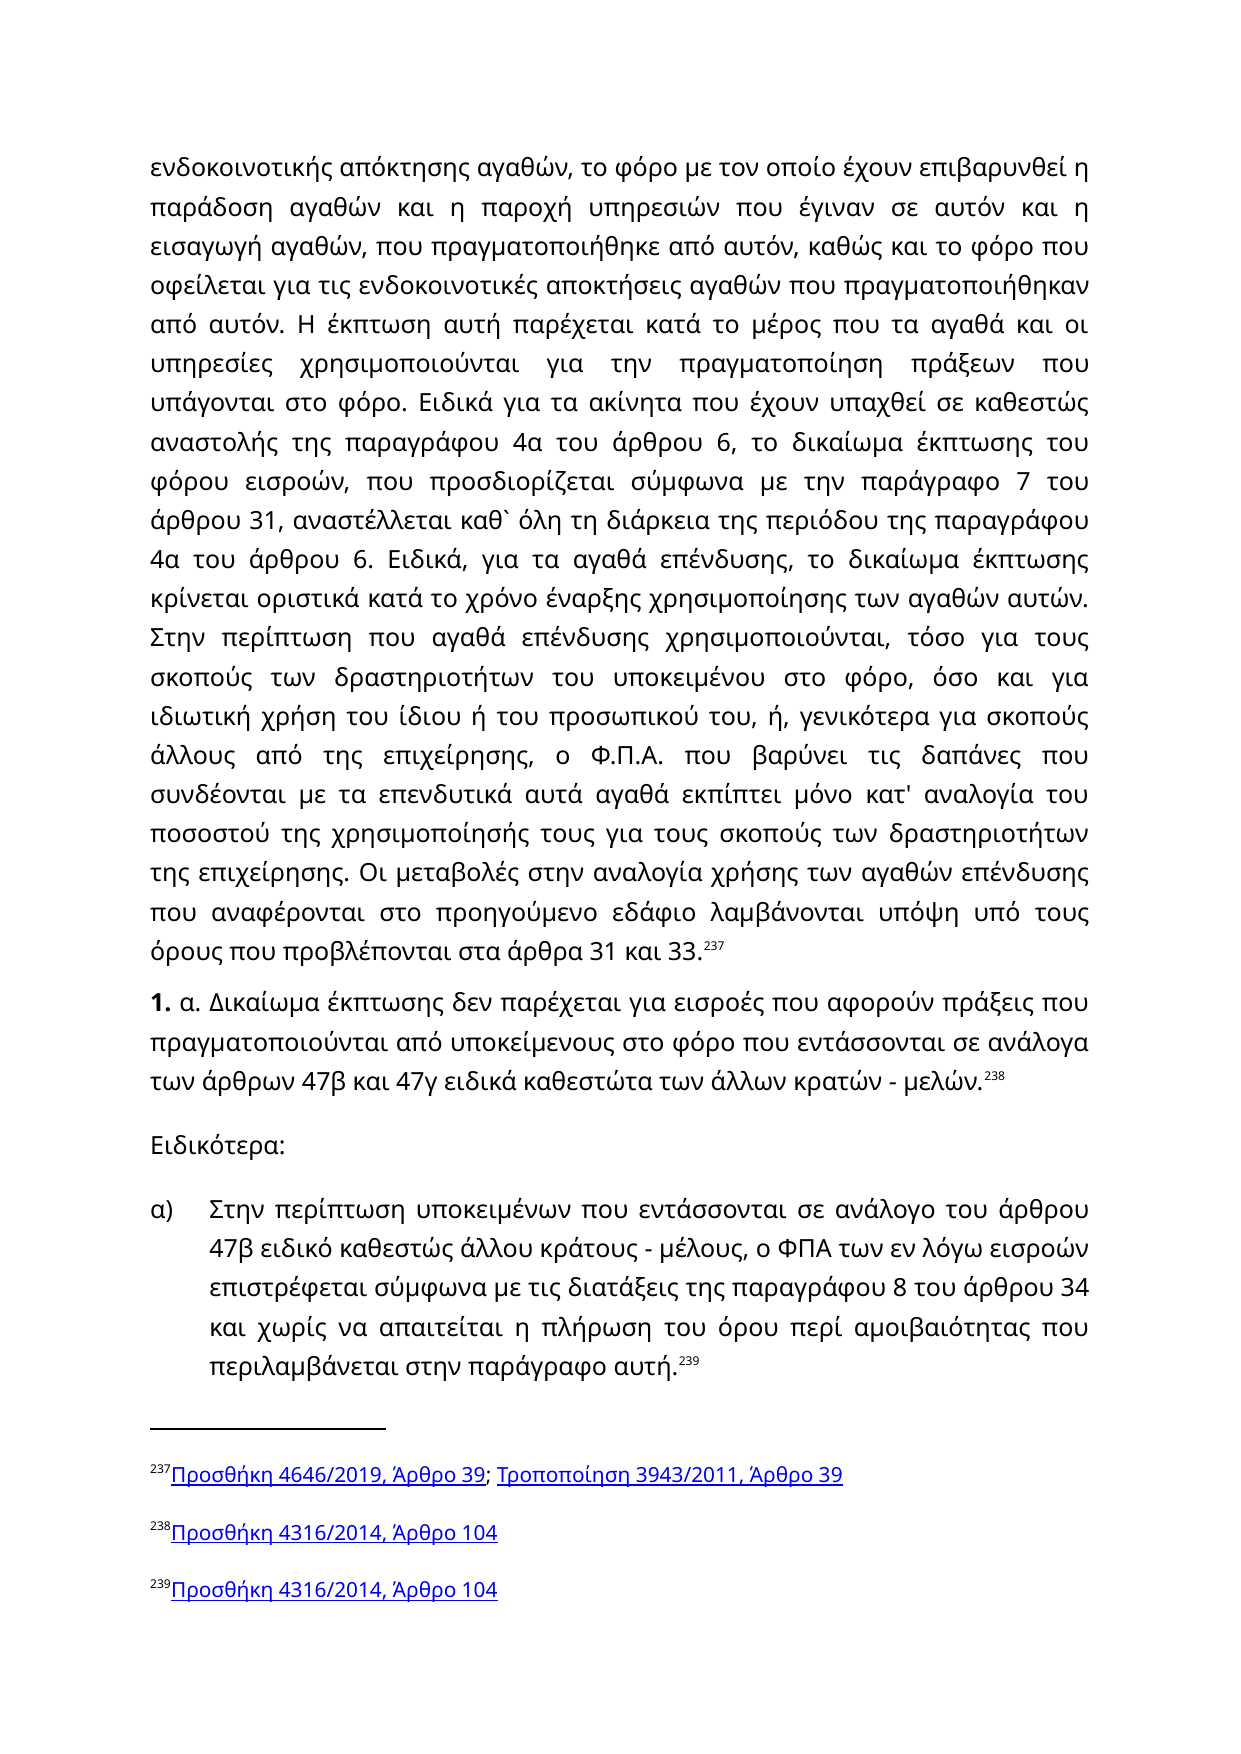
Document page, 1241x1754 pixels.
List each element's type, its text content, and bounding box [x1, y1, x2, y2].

text Προσθήκη 4316/2014, Άρθρο 104 [150, 1576, 1090, 1604]
text ενδοκοινοτικής απόκτησης αγαθών, το φόρο με τον οποίο έχουν επιβαρυνθεί η παράδοση αγαθών και η παροχή υπηρεσιών που έγιναν σε αυτόν και η εισαγωγή αγαθών, που πραγματοποιήθηκε από αυτόν, καθώς και το φόρο που οφείλεται για τις ενδοκοινοτικές αποκτήσεις αγαθών που πραγματοποιήθηκαν από αυτόν. Η έκπτωση αυτή παρέχεται κατά το μέρος που τα αγαθά και οι υπηρεσίες χρησιμοποιούνται για την πραγματοποίηση πράξεων που υπάγονται στο φόρο. Ειδικά για τα ακίνητα που έχουν υπαχθεί σε καθεστώς αναστολής της παραγράφου 4α του άρθρου 6, το δικαίωμα έκπτωσης του φόρου εισροών, που προσδιορίζεται σύμφωνα με την παράγραφο 7 του άρθρου 31, αναστέλλεται καθ` όλη τη διάρκεια της περιόδου της παραγράφου 4α του άρθρου 6. Ειδικά, για τα αγαθά επένδυσης, το δικαίωμα έκπτωσης κρίνεται οριστικά κατά το χρόνο έναρξης χρησιμοποίησης των αγαθών αυτών. Στην περίπτωση που αγαθά επένδυσης χρησιμοποιούνται, τόσο για τους σκοπούς των δραστηριοτήτων του υποκειμένου στο φόρο, όσο και για ιδιωτική χρήση του ίδιου ή του προσωπικού του, ή, γενικότερα για σκοπούς άλλους από της επιχείρησης, ο Φ.Π.Α. που βαρύνει τις δαπάνες που συνδέονται με τα επενδυτικά αυτά αγαθά εκπίπτει μόνο κατ' αναλογία του ποσοστού της χρησιμοποίησής τους για τους σκοπούς των δραστηριοτήτων της επιχείρησης. Οι μεταβολές στην αναλογία χρήσης των αγαθών επένδυσης που αναφέρονται στο προηγούμενο εδάφιο λαμβάνονται υπόψη υπό τους όρους που προβλέπονται στα άρθρα 31 και 33. [150, 150, 1090, 967]
text Προσθήκη 4646/2019, Άρθρο 39; Τροποποίηση 3943/2011, Άρθρο 39 [150, 1460, 1090, 1489]
text Προσθήκη 4316/2014, Άρθρο 104 [150, 1518, 1090, 1546]
list α) Στην περίπτωση υποκειμένων που εντάσσονται σε ανάλογο του άρθρου 47β ειδικό καθεστώς άλλου κράτους - μέλους, ο ΦΠΑ των εν λόγω εισροών επιστρέφεται σύμφωνα με τις διατάξεις της παραγράφου 8 του άρθρου 34 και χωρίς να απαιτείται η πλήρωση του όρου περί αμοιβαιότητας που περιλαμβάνεται στην παράγραφο αυτή. [150, 1192, 1090, 1382]
text 1. α. Δικαίωμα έκπτωσης δεν παρέχεται για εισροές που αφορούν πράξεις που πραγματοποιούνται από υποκείμενους στο φόρο που εντάσσονται σε ανάλογα των άρθρων 47β και 47γ ειδικά καθεστώτα των άλλων κρατών - μελών. [150, 985, 1090, 1097]
text Ειδικότερα: [150, 1127, 1090, 1162]
